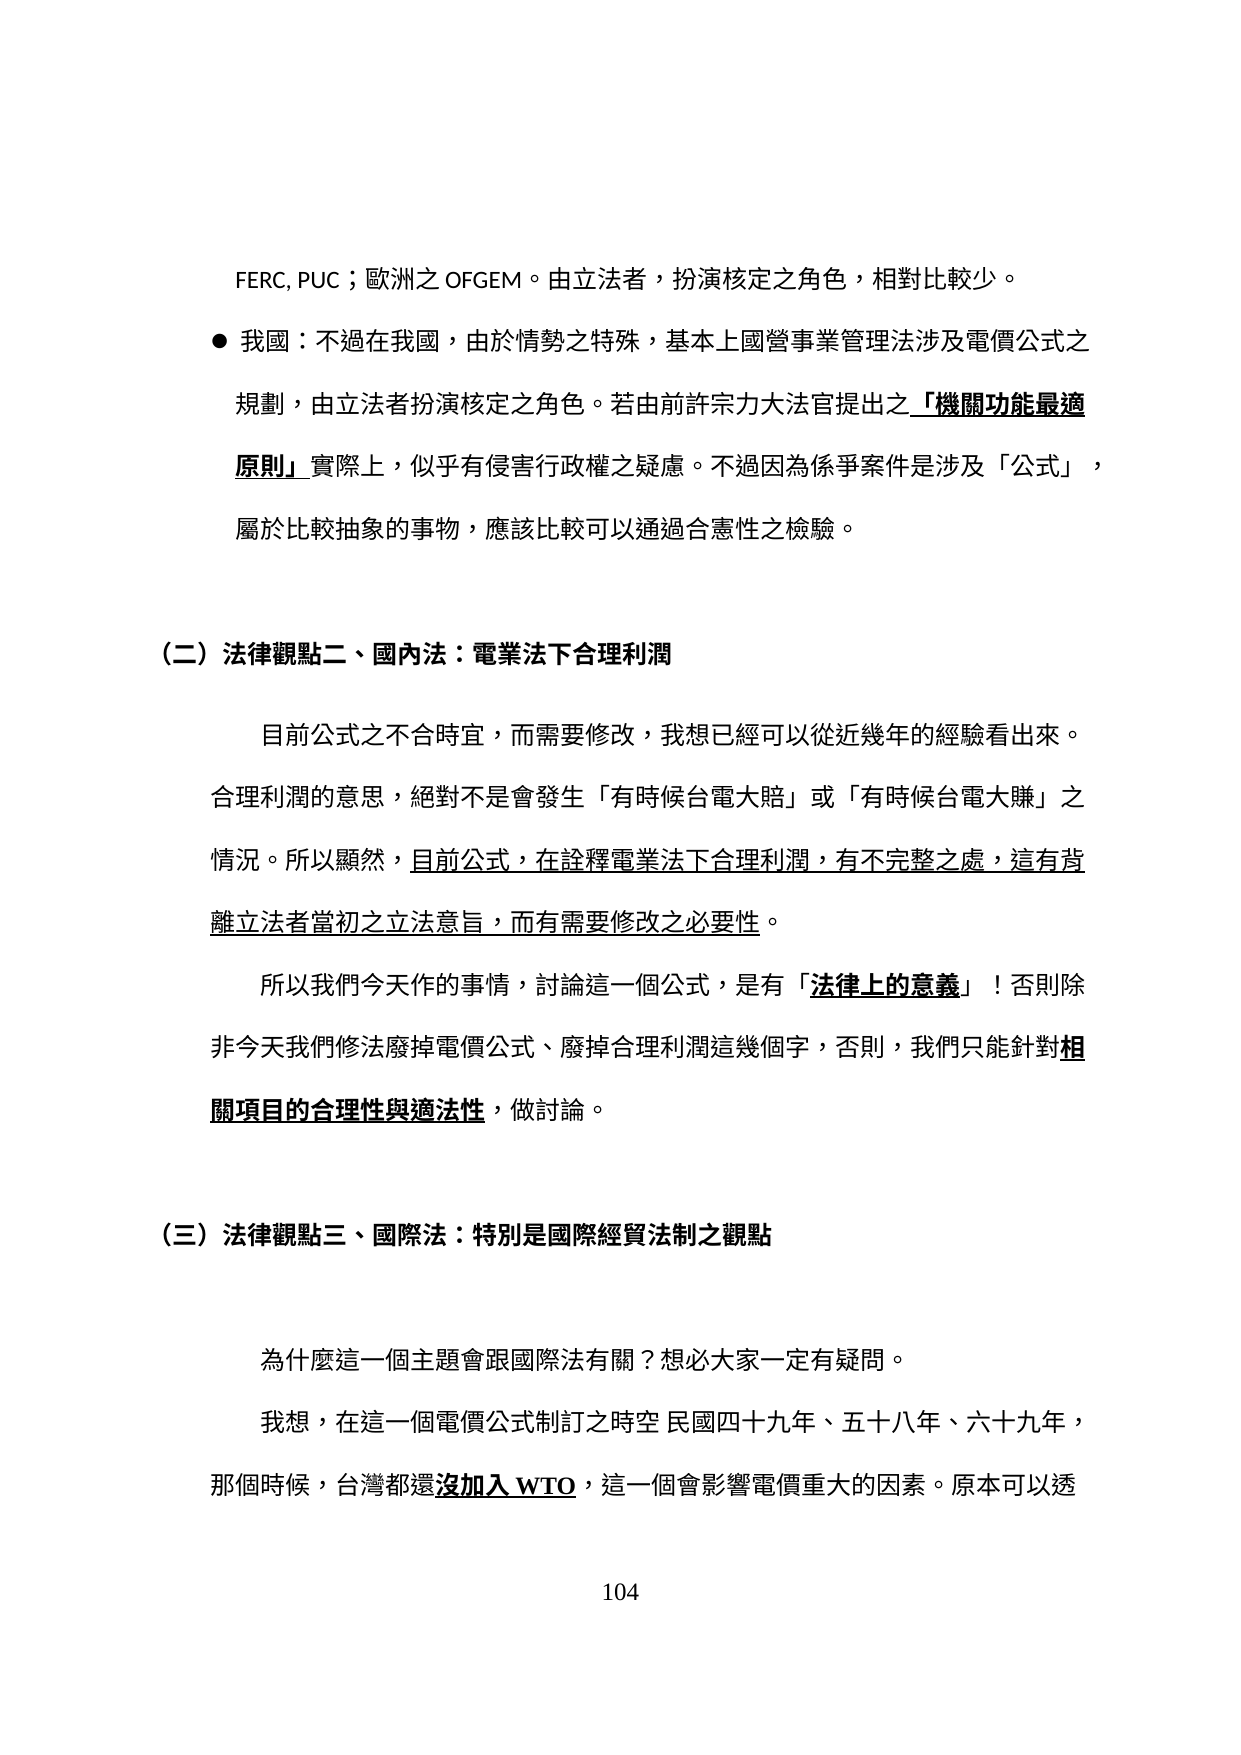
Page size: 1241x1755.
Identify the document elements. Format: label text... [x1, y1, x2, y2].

text 目前公式之不合時宜，而需要修改，我想已經可以從近幾年的經驗看出來。合理利潤的意思，絕對不是會發生「有時候台電大賠」或「有時候台電大賺」之情況。所以顯然，目前公式，在詮釋電業法下合理利潤，有不完整之處，這有背離立法者當初之立法意旨，而有需要修改之必要性。 [210, 692, 1093, 942]
text 我想，在這一個電價公式制訂之時空 民國四十九年、五十八年、六十九年，那個時候，台灣都還沒加入WTO，這一個會影響電價重大的因素。原本可以透 [210, 1379, 1093, 1504]
text 為什麼這一個主題會跟國際法有關？想必大家一定有疑問。 [210, 1317, 1093, 1379]
list FERC, PUC；歐洲之OFGEM。由立法者，扮演核定之角色，相對比較少。 [210, 236, 1093, 298]
list 我國：不過在我國，由於情勢之特殊，基本上國營事業管理法涉及電價公式之規劃，由立法者扮演核定之角色。若由前許宗力大法官提出之「機關功能最適原則」實際上，似乎有侵害行政權之疑慮。不過因為係爭案件是涉及「公式」，屬於比較抽象的事物，應該比較可以通過合憲性之檢驗。 [210, 298, 1093, 548]
subtitle （二）法律觀點二、國內法：電業法下合理利潤 [148, 611, 1093, 673]
subtitle （三）法律觀點三、國際法：特別是國際經貿法制之觀點 [148, 1192, 1093, 1254]
text 所以我們今天作的事情，討論這一個公式，是有「法律上的意義」！否則除非今天我們修法廢掉電價公式、廢掉合理利潤這幾個字，否則，我們只能針對相關項目的合理性與適法性，做討論。 [210, 942, 1093, 1129]
